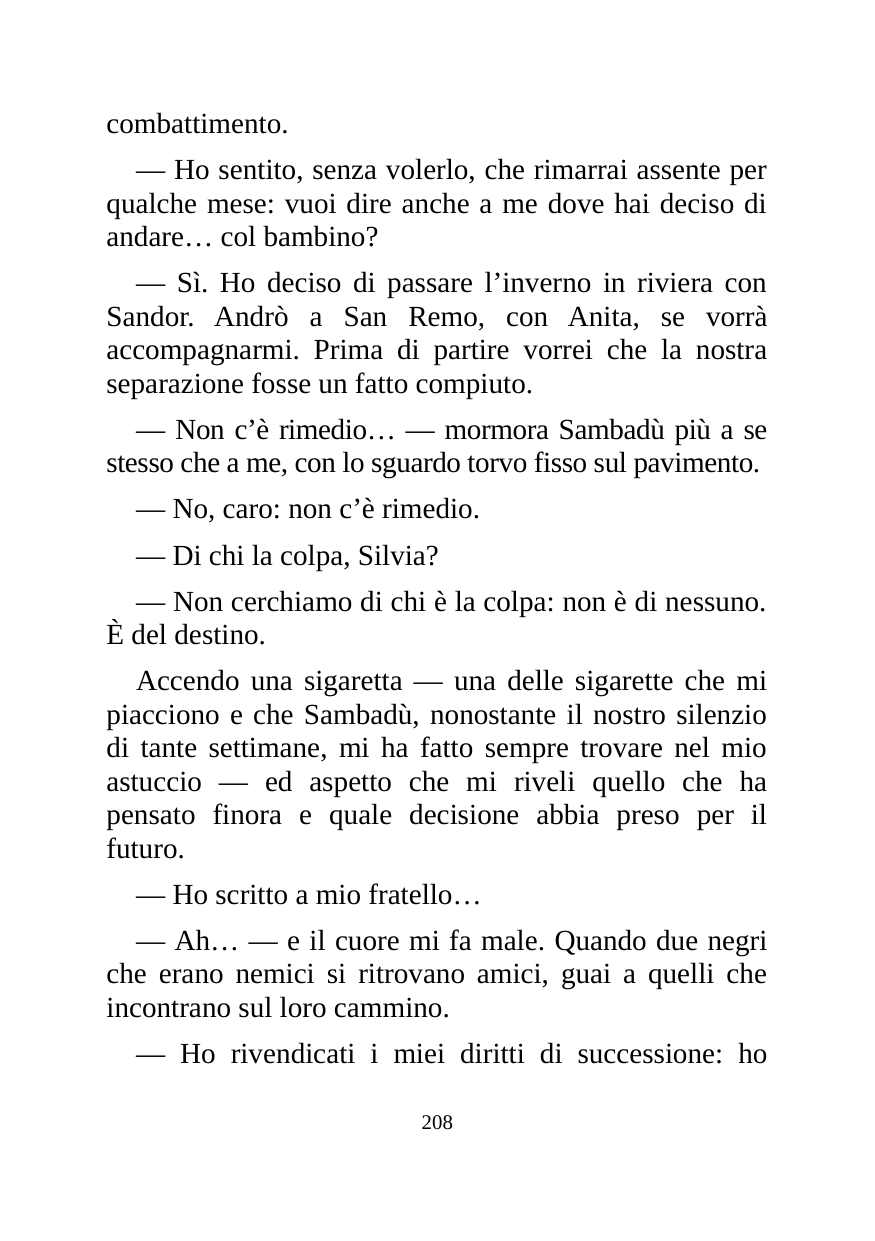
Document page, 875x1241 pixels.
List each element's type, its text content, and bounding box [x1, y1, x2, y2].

text — Ho sentito, senza volerlo, che rimarrai assente per qualche mese: vuoi dire anche a me dove hai deciso di andare… col bambino? [106, 152, 768, 253]
text — No, caro: non c’è rimedio. [106, 492, 768, 525]
text — Sì. Ho deciso di passare l’inverno in riviera con Sandor. Andrò a San Remo, con Anita, se vorrà accompagnarmi. Prima di partire vorrei che la nostra separazione fosse un fatto compiuto. [106, 265, 768, 399]
text — Di chi la colpa, Silvia? [106, 538, 768, 571]
text — Ah… — e il cuore mi fa male. Quando due negri che erano nemici si ritrovano amici, guai a quelli che incontrano sul loro cammino. [106, 923, 768, 1024]
text — Non c’è rimedio… — mormora Sambadù più a se stesso che a me, con lo sguardo torvo fisso sul pavimento. [106, 412, 768, 479]
text — Ho rivendicati i miei diritti di successione: ho [106, 1036, 768, 1070]
text — Ho scritto a mio fratello… [106, 877, 768, 911]
text combattimento. [106, 106, 768, 140]
text — Non cerchiamo di chi è la colpa: non è di nessuno. È del destino. [106, 584, 768, 651]
text Accendo una sigaretta — una delle sigarette che mi piacciono e che Sambadù, nonostante il nostro silenzio di tante settimane, mi ha fatto sempre trovare nel mio astuccio — ed aspetto che mi riveli quello che ha pensato finora e quale decisione abbia preso per il futuro. [106, 663, 768, 864]
